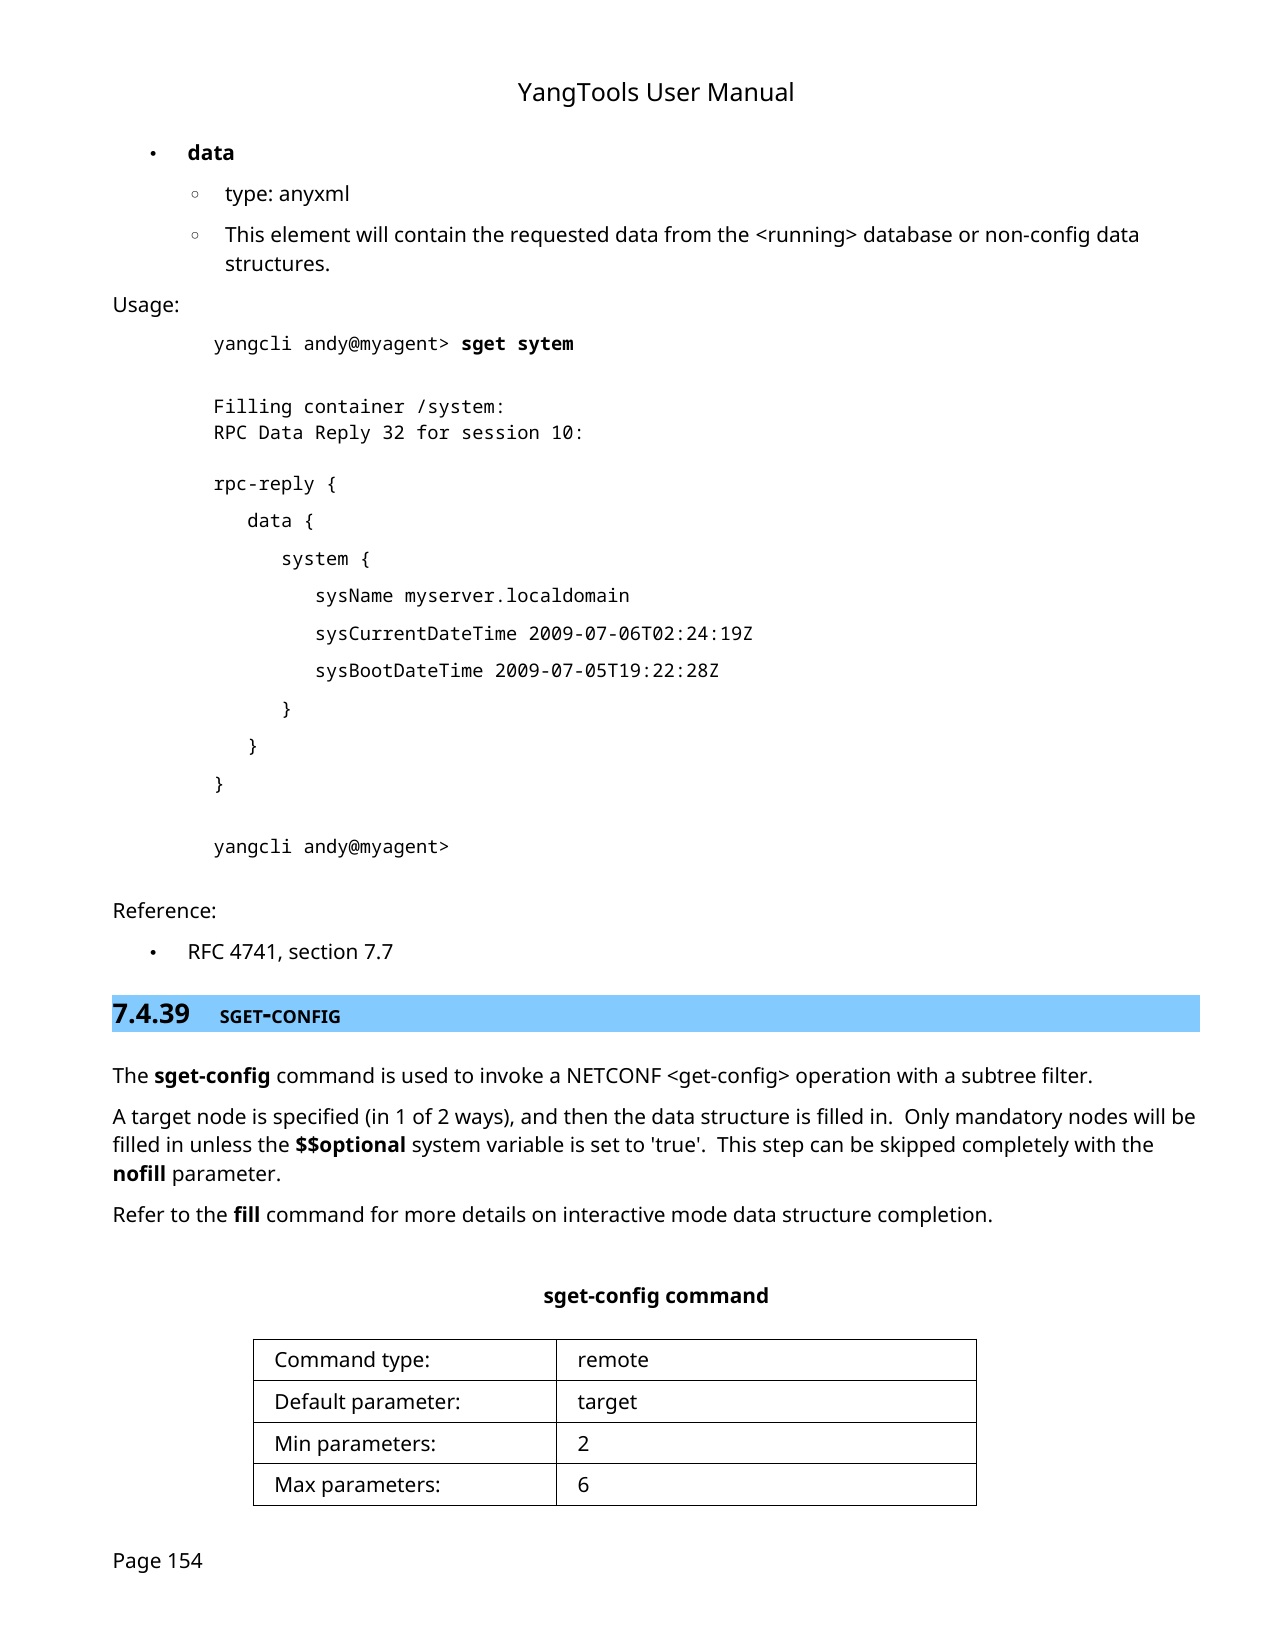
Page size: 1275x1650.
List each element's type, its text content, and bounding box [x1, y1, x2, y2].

list data [150, 138, 1200, 167]
text yangcli andy@myagent> [139, 808, 1200, 884]
list type: anyxml [187, 179, 1200, 208]
text } [139, 770, 1200, 796]
text Usage: [112, 290, 1200, 318]
text Refer to the fill command for more details on interactive mode data structure completion. [112, 1200, 1200, 1228]
table_cell Default parameter: [254, 1381, 556, 1422]
text Reference: [112, 896, 1200, 925]
text sysBootDateTime 2009-07-05T19:22:28Z [139, 658, 1200, 683]
list RFC 4741, section 7.7 [150, 937, 1200, 966]
text } [139, 695, 1200, 721]
text sysName myserver.localdomain [139, 583, 1200, 608]
text sysCurrentDateTime 2009-07-06T02:24:19Z [139, 620, 1200, 646]
table_cell target [557, 1381, 976, 1422]
text system { [139, 545, 1200, 571]
table_cell 6 [557, 1464, 976, 1505]
list This element will contain the requested data from the <running> database or non-config data structures. [187, 220, 1200, 277]
table_cell Max parameters: [254, 1464, 556, 1505]
text The sget-config command is used to invoke a NETCONF <get-config> operation with a subtree filter. [112, 1061, 1200, 1089]
text yangcli andy@myagent> sget sytem [139, 331, 1200, 382]
text A target node is specified (in 1 of 2 ways), and then the data structure is filled in. Only mandatory nodes will be filled in unless the $$optional system variable is set to 'true'. This step can be skipped completely with the nofill parameter. [112, 1102, 1200, 1187]
text Filling container /system: RPC Data Reply 32 for session 10: rpc-reply { [139, 394, 1200, 496]
table_header remote [557, 1340, 976, 1380]
text } [139, 733, 1200, 758]
table_cell 2 [557, 1423, 976, 1463]
table_header Command type: [254, 1340, 556, 1380]
subtitle sget-config [112, 995, 1200, 1032]
table_cell Min parameters: [254, 1423, 556, 1463]
text data { [139, 508, 1200, 533]
subtitle sget-config command [127, 1282, 1185, 1310]
